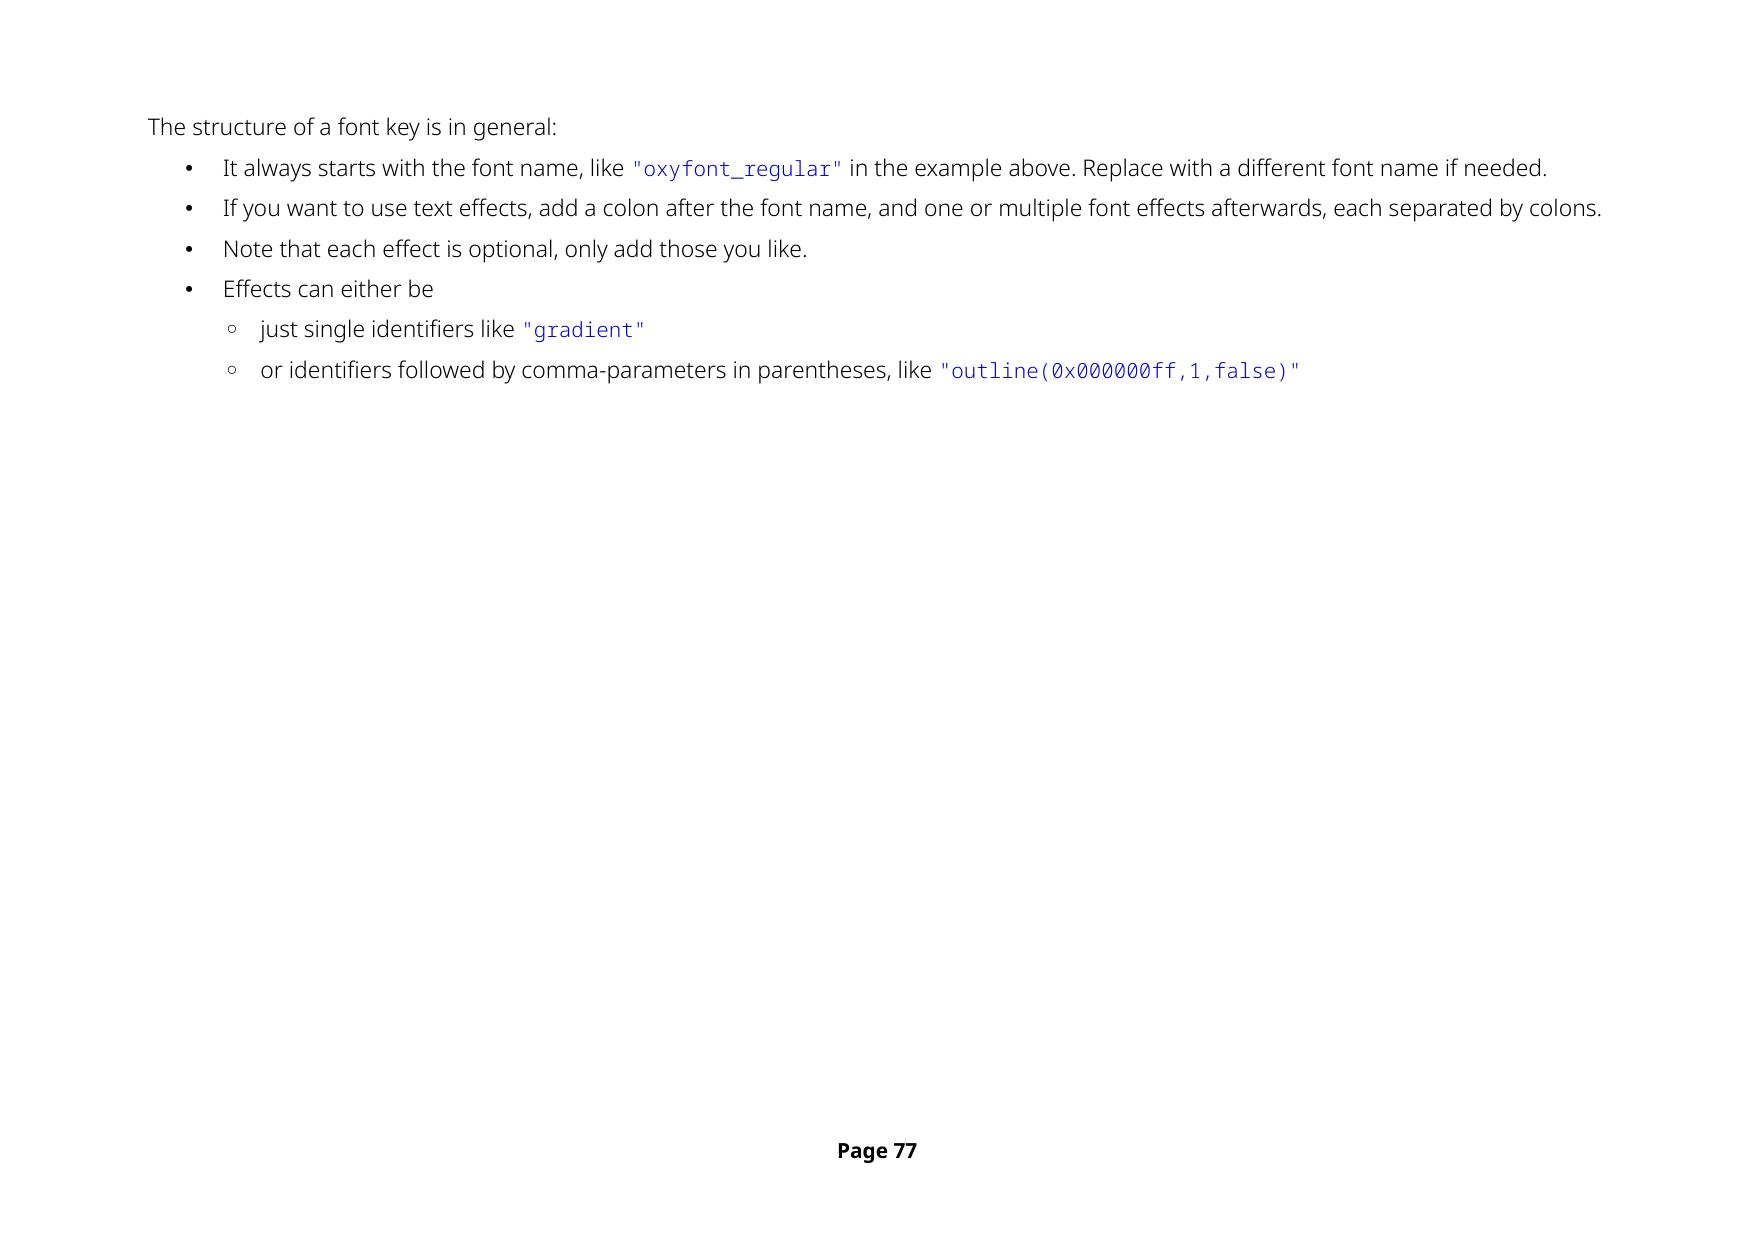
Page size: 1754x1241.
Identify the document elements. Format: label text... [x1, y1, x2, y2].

list If you want to use text effects, add a colon after the font name, and one or multiple font effects afterwards, each separated by colons. [185, 192, 1606, 223]
text The structure of a font key is in general: [148, 111, 1606, 142]
list Effects can either be [185, 273, 1606, 304]
list Note that each effect is optional, only add those you like. [185, 232, 1606, 264]
list just single identifiers like "gradient" [223, 313, 1606, 344]
list or identifiers followed by comma-parameters in parentheses, like "outline(0x000000ff,1,false)" [223, 354, 1606, 385]
list It always starts with the font name, like "oxyfont_regular" in the example above. Replace with a different font name if needed. [185, 152, 1606, 183]
